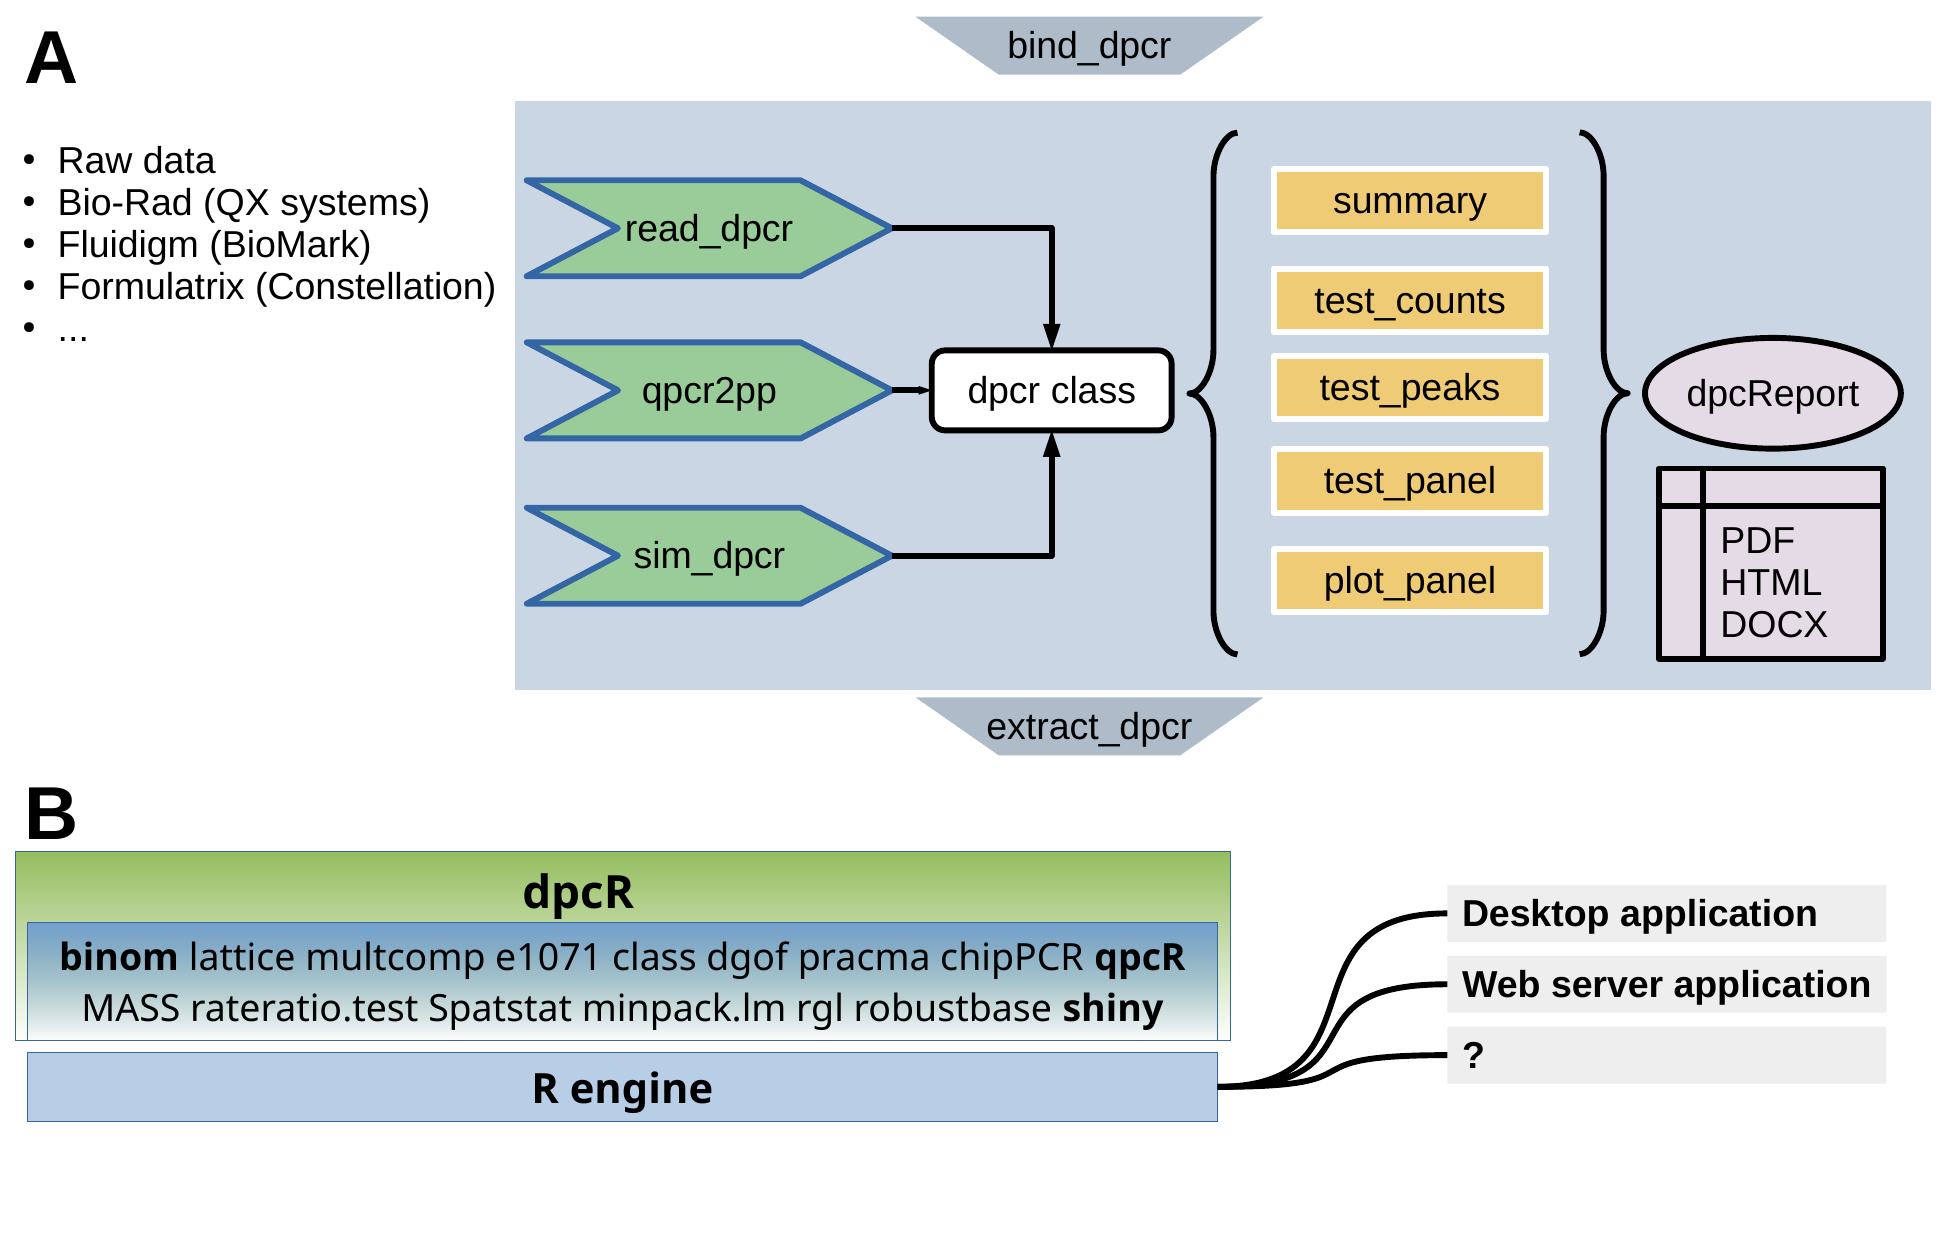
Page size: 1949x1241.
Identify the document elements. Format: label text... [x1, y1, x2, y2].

text_box [545, 229, 1051, 389]
text_box [514, 100, 1932, 691]
text_box [15, 851, 1231, 1041]
text_box read_dpcr [545, 180, 892, 277]
text_box dpcReport [1644, 337, 1901, 449]
text_box dpcr class [931, 350, 1172, 431]
text_box ? [1447, 1026, 1887, 1084]
text_box R engine [27, 1052, 1218, 1122]
text_box [545, 191, 616, 266]
text_box plot_panel [1274, 548, 1547, 613]
text_box Web server application [1447, 955, 1887, 1013]
text_box Raw data Bio-Rad (QX systems) Fluidigm (BioMark) Formulatrix (Constellation) ... [7, 132, 545, 372]
text_box dpcR [507, 852, 910, 946]
text_box qpcr2pp [526, 342, 892, 439]
text_box extract_dpcr [905, 694, 1274, 759]
text_box test_panel [1274, 449, 1547, 513]
text_box test_counts [1274, 268, 1547, 333]
text_box sim_dpcr [526, 507, 892, 604]
text_box Desktop application [1447, 885, 1887, 942]
text_box summary [1274, 169, 1547, 233]
text_box PDF HTML DOCX [1658, 468, 1883, 659]
text_box bind_dpcr [905, 13, 1274, 78]
text_box A [9, 8, 94, 108]
text_box binom lattice multcomp e1071 class dgof pracma chipPCR qpcR MASS rateratio.test Spatstat minpack.lm rgl robustbase shiny [27, 922, 1218, 1041]
text_box test_peaks [1274, 355, 1547, 420]
text_box B [9, 764, 94, 863]
